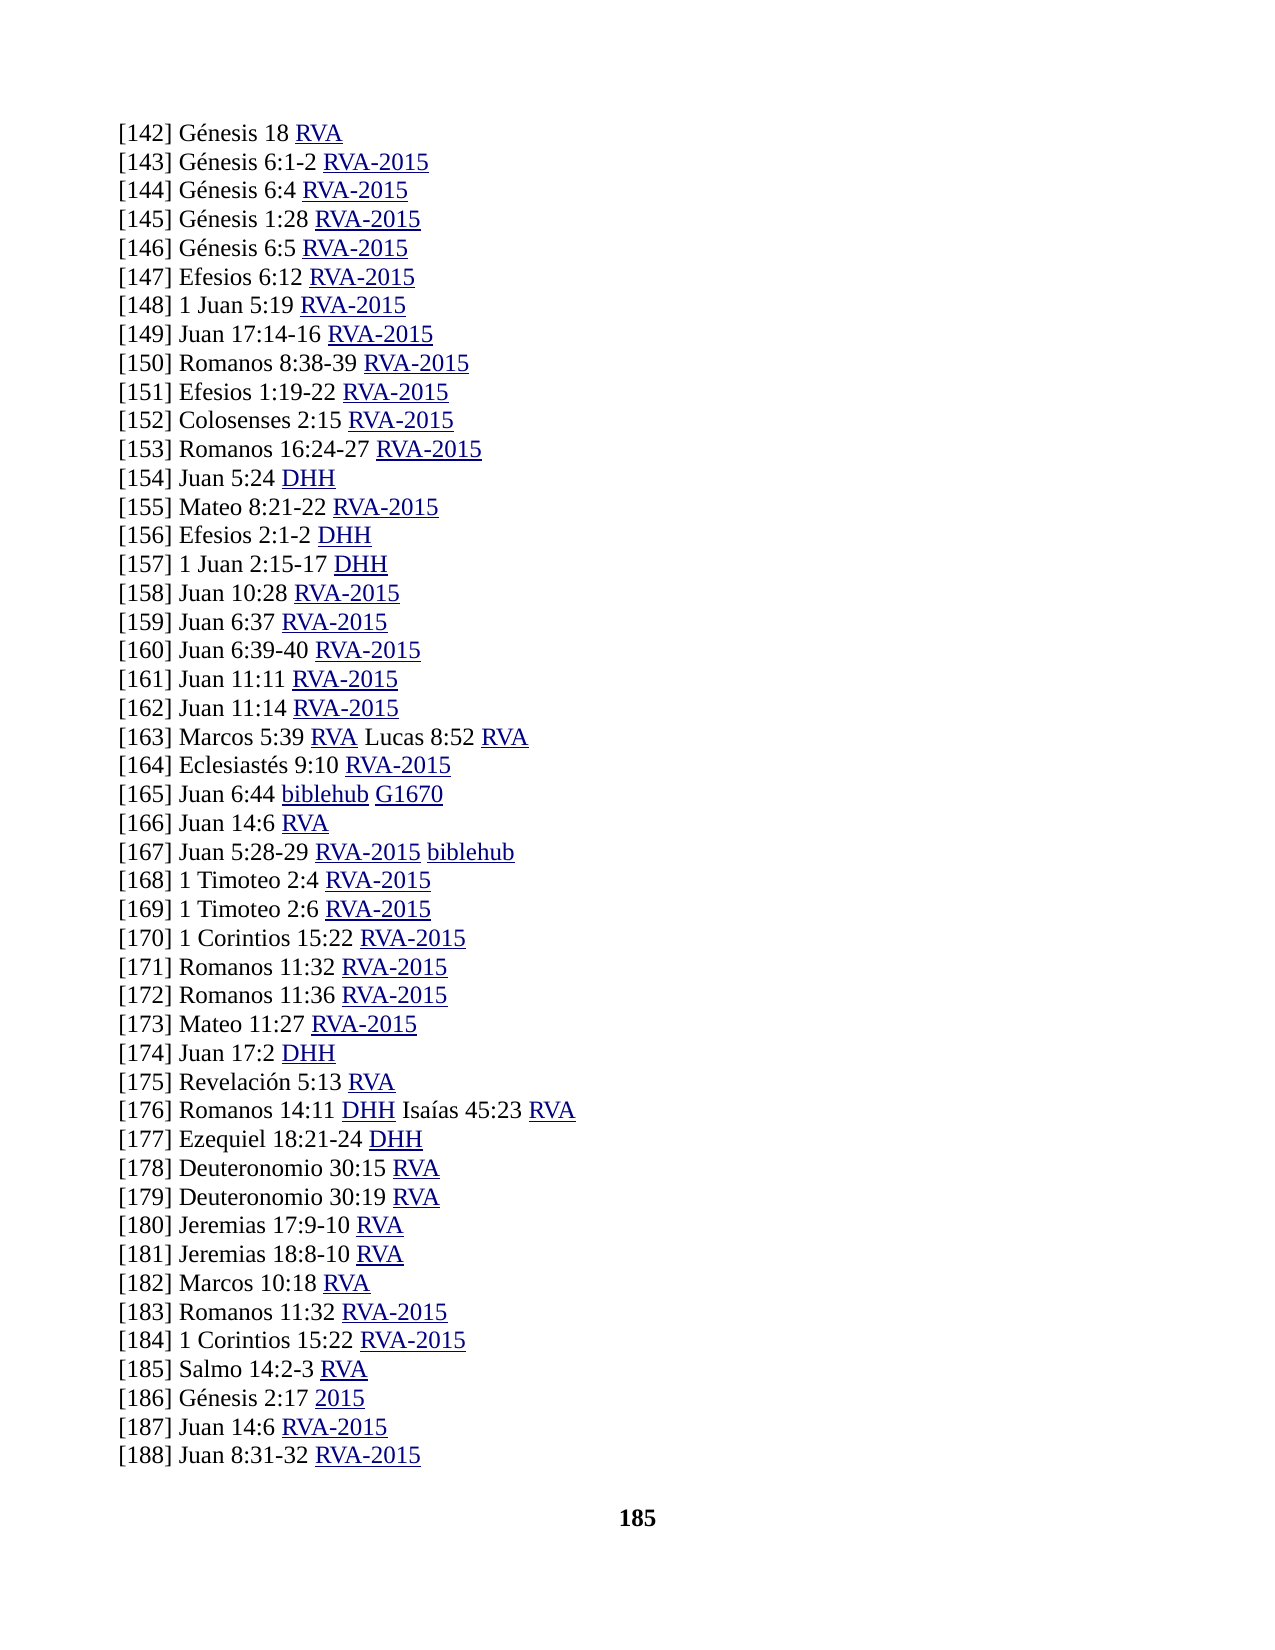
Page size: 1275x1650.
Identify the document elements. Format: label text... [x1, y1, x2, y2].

text Génesis 2:17 2015 [118, 1383, 1157, 1412]
text Romanos 11:32 RVA-2015 [118, 952, 1157, 981]
text 1 Corintios 15:22 RVA-2015 [118, 923, 1157, 952]
text Efesios 2:1-2 DHH [118, 521, 1157, 549]
text Salmo 14:2-3 RVA [118, 1354, 1157, 1383]
text Juan 14:6 RVA [118, 808, 1157, 837]
text Juan 17:14-16 RVA-2015 [118, 319, 1157, 348]
text 1 Juan 2:15-17 DHH [118, 549, 1157, 578]
text Juan 5:24 DHH [118, 463, 1157, 492]
text 1 Timoteo 2:6 RVA-2015 [118, 894, 1157, 923]
text Eclesiastés 9:10 RVA-2015 [118, 751, 1157, 779]
text Romanos 11:36 RVA-2015 [118, 981, 1157, 1009]
text Colosenses 2:15 RVA-2015 [118, 406, 1157, 434]
text Génesis 18 RVA [118, 118, 1157, 147]
text Juan 17:2 DHH [118, 1038, 1157, 1067]
text Génesis 1:28 RVA-2015 [118, 204, 1157, 233]
text Juan 11:14 RVA-2015 [118, 693, 1157, 722]
text Juan 8:31-32 RVA-2015 [118, 1441, 1157, 1469]
text Génesis 6:4 RVA-2015 [118, 176, 1157, 204]
text Romanos 11:32 RVA-2015 [118, 1297, 1157, 1326]
text Efesios 1:19-22 RVA-2015 [118, 377, 1157, 406]
text Marcos 5:39 RVA Lucas 8:52 RVA [118, 722, 1157, 751]
text Mateo 8:21-22 RVA-2015 [118, 492, 1157, 521]
text Juan 5:28-29 RVA-2015 biblehub [118, 837, 1157, 866]
text 1 Corintios 15:22 RVA-2015 [118, 1326, 1157, 1354]
text Romanos 8:38-39 RVA-2015 [118, 348, 1157, 377]
text 1 Juan 5:19 RVA-2015 [118, 291, 1157, 319]
text Juan 14:6 RVA-2015 [118, 1412, 1157, 1441]
text Juan 10:28 RVA-2015 [118, 578, 1157, 607]
text Deuteronomio 30:19 RVA [118, 1182, 1157, 1211]
text Juan 6:37 RVA-2015 [118, 607, 1157, 636]
text Revelación 5:13 RVA [118, 1067, 1157, 1096]
text Juan 6:44 biblehub G1670 [118, 779, 1157, 808]
text Efesios 6:12 RVA-2015 [118, 262, 1157, 291]
text Génesis 6:5 RVA-2015 [118, 233, 1157, 262]
text Jeremias 17:9-10 RVA [118, 1211, 1157, 1239]
text Mateo 11:27 RVA-2015 [118, 1009, 1157, 1038]
text Romanos 16:24-27 RVA-2015 [118, 434, 1157, 463]
text Génesis 6:1-2 RVA-2015 [118, 147, 1157, 176]
text Juan 6:39-40 RVA-2015 [118, 636, 1157, 664]
text Deuteronomio 30:15 RVA [118, 1153, 1157, 1182]
text Marcos 10:18 RVA [118, 1268, 1157, 1297]
text Romanos 14:11 DHH Isaías 45:23 RVA [118, 1096, 1157, 1124]
text 1 Timoteo 2:4 RVA-2015 [118, 866, 1157, 894]
text Ezequiel 18:21-24 DHH [118, 1124, 1157, 1153]
text Juan 11:11 RVA-2015 [118, 664, 1157, 693]
text Jeremias 18:8-10 RVA [118, 1239, 1157, 1268]
